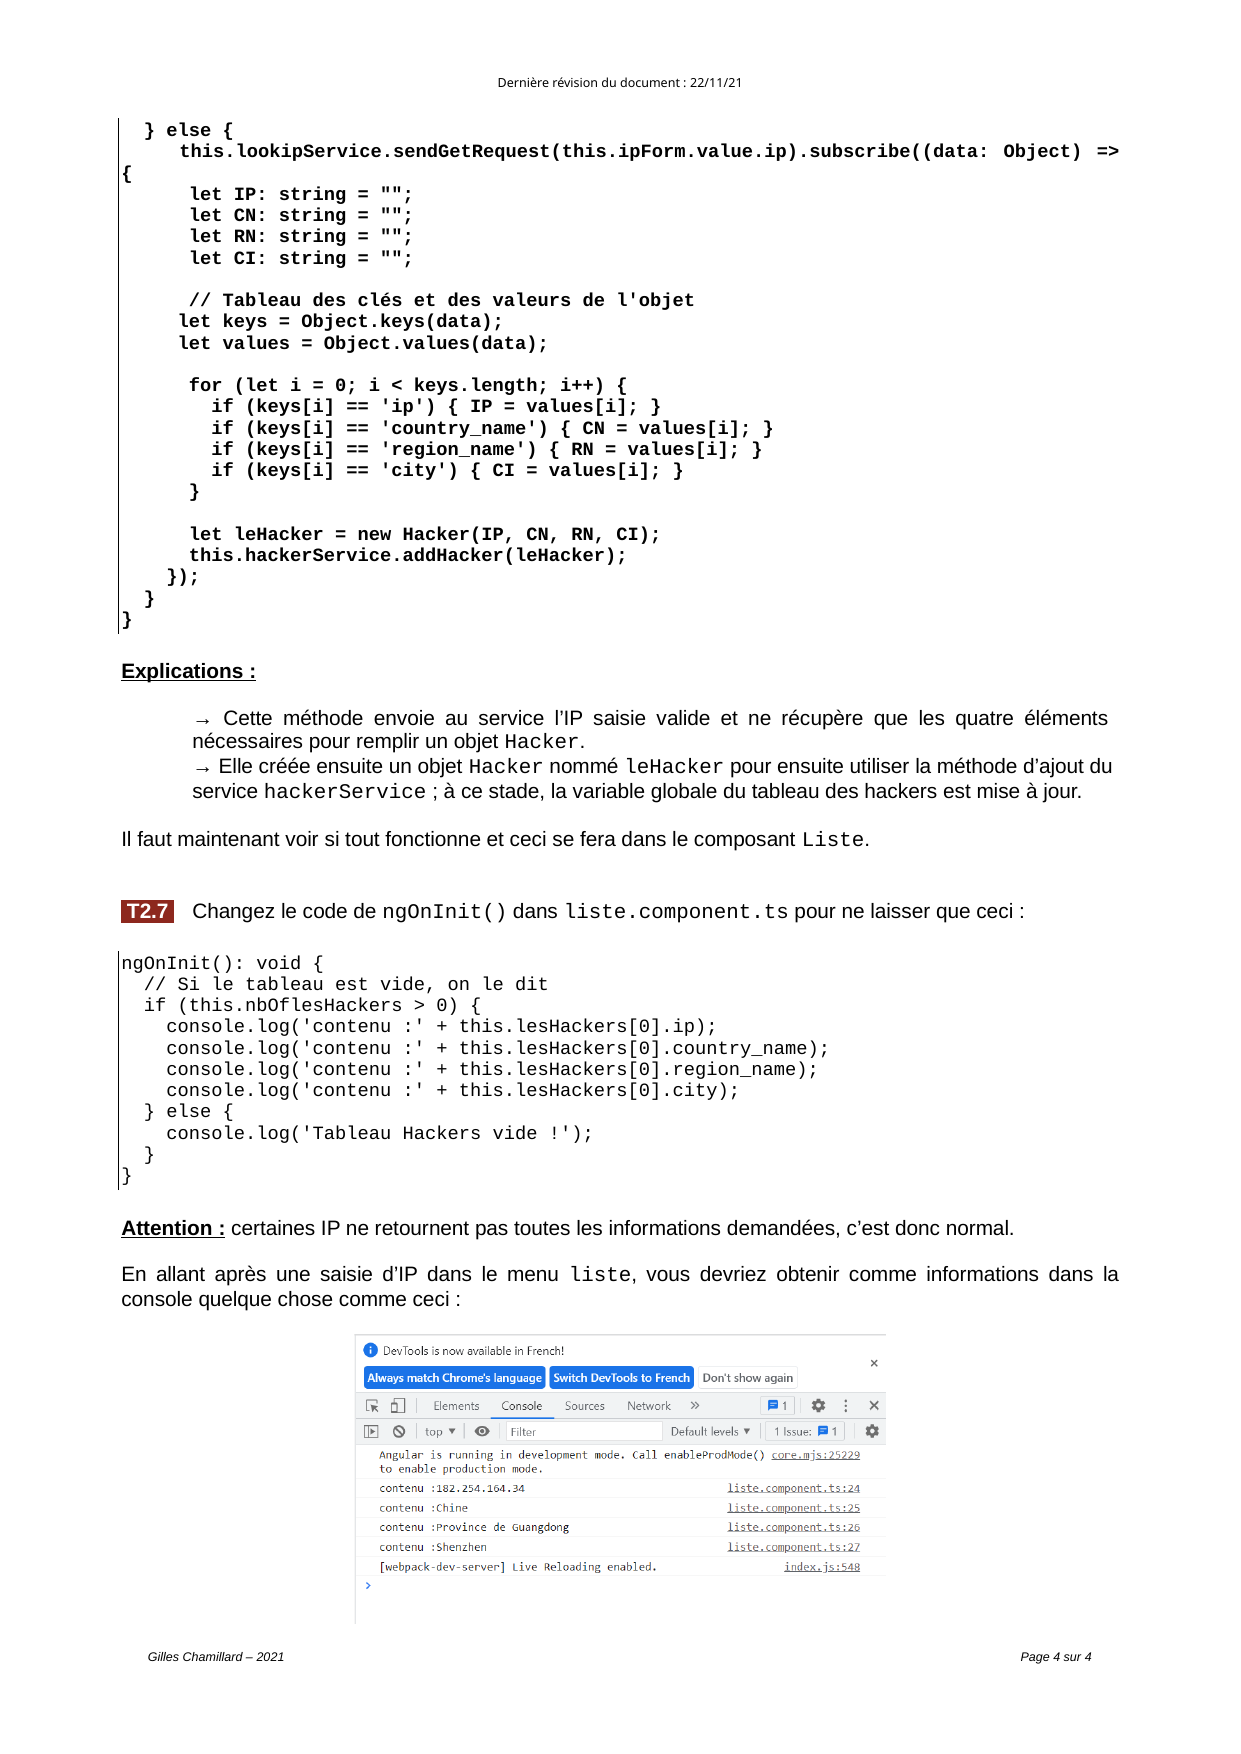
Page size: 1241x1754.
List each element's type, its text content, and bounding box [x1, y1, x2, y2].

text → Cette méthode envoie au service l’IP saisie valide et ne récupère que les quatre éléments nécessaires pour remplir un objet Hacker. [118, 707, 1122, 755]
text ngOnInit(): void { [119, 951, 1122, 975]
text // Si le tableau est vide, on le dit [119, 975, 1122, 996]
text this.lookipService.sendGetRequest(this.ipForm.value.ip).subscribe((data: Object) => { [119, 142, 1122, 185]
text let RN: string = ""; [119, 227, 1122, 248]
text if (keys[i] == 'country_name') { CN = values[i]; } [119, 418, 1122, 440]
text Il faut maintenant voir si tout fonctionne et ceci se fera dans le composant Liste. [118, 828, 1122, 853]
text let keys = Object.keys(data); [119, 312, 1122, 333]
text }); [119, 567, 1122, 588]
text } else { [119, 118, 1122, 142]
text console.log('contenu :' + this.lesHackers[0].ip); [119, 1017, 1122, 1038]
text } [119, 610, 1122, 634]
text Explications : [118, 660, 1122, 683]
text let CI: string = ""; [119, 248, 1122, 270]
text if (this.nbOflesHackers > 0) { [119, 996, 1122, 1017]
text // Tableau des clés et des valeurs de l'objet [119, 291, 1122, 312]
text } [119, 1145, 1122, 1166]
text if (keys[i] == 'city') { CI = values[i]; } [119, 461, 1122, 482]
text T2.7 Changez le code de ngOnInit() dans liste.component.ts pour ne laisser que ceci : [118, 899, 1122, 924]
text } [119, 482, 1122, 503]
text let CN: string = ""; [119, 206, 1122, 227]
text → Elle créée ensuite un objet Hacker nommé leHacker pour ensuite utiliser la méthode d’ajout du service hackerService ; à ce stade, la variable globale du tableau des hackers est mise à jour. [118, 755, 1122, 805]
text if (keys[i] == 'ip') { IP = values[i]; } [119, 397, 1122, 418]
text } else { [119, 1102, 1122, 1123]
text Attention : certaines IP ne retournent pas toutes les informations demandées, c’est donc normal. [118, 1216, 1122, 1239]
text this.hackerService.addHacker(leHacker); [119, 546, 1122, 567]
text if (keys[i] == 'region_name') { RN = values[i]; } [119, 440, 1122, 461]
text } [119, 588, 1122, 610]
text let IP: string = ""; [119, 185, 1122, 206]
text for (let i = 0; i < keys.length; i++) { [119, 376, 1122, 397]
text let values = Object.values(data); [119, 333, 1122, 355]
text console.log('contenu :' + this.lesHackers[0].country_name); [119, 1038, 1122, 1060]
text En allant après une saisie d’IP dans le menu liste, vous devriez obtenir comme informations dans la console quelque chose comme ceci : [118, 1263, 1122, 1311]
picture [354, 1334, 886, 1624]
text console.log('Tableau Hackers vide !'); [119, 1123, 1122, 1145]
text console.log('contenu :' + this.lesHackers[0].region_name); [119, 1060, 1122, 1081]
text console.log('contenu :' + this.lesHackers[0].city); [119, 1081, 1122, 1102]
text let leHacker = new Hacker(IP, CN, RN, CI); [119, 525, 1122, 546]
text } [119, 1166, 1122, 1190]
